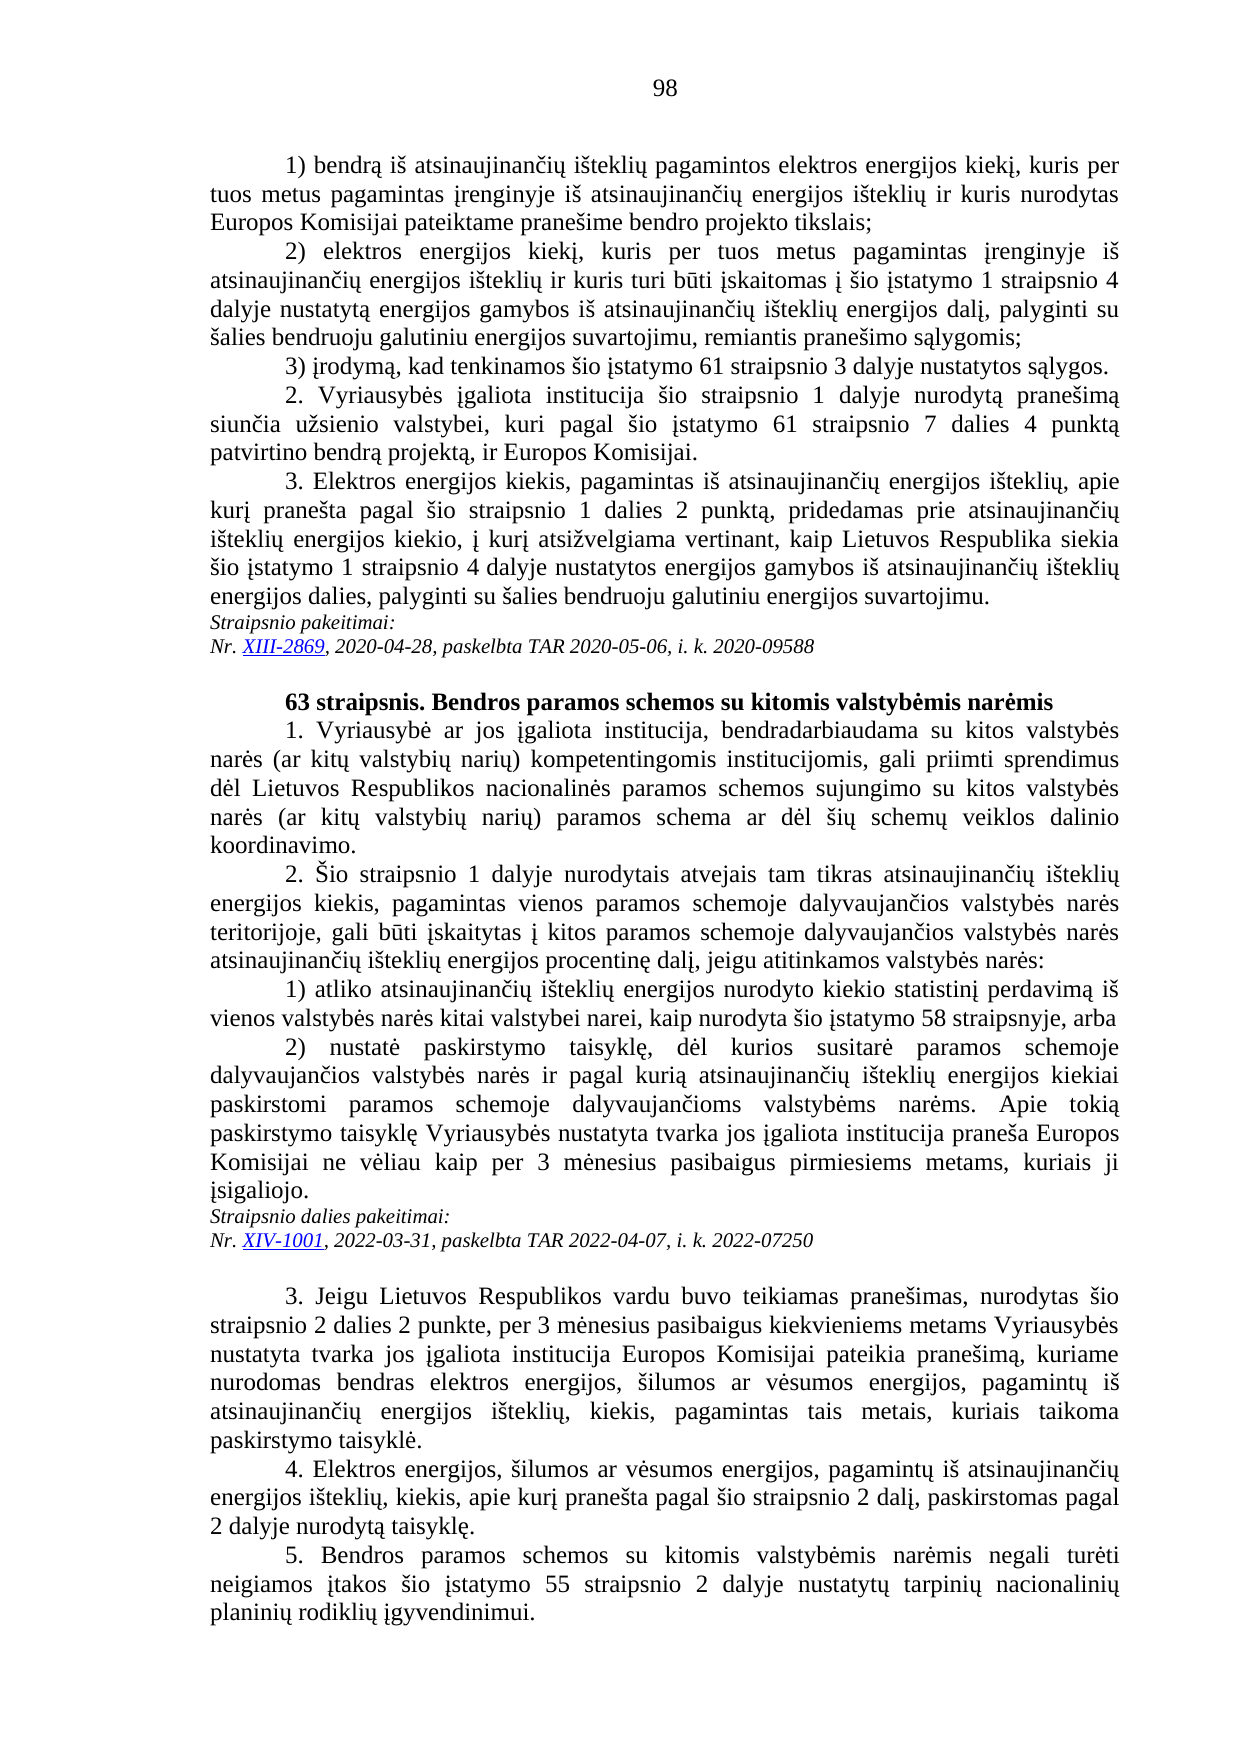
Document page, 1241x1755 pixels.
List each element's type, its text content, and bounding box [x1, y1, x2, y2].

text 2) elektros energijos kiekį, kuris per tuos metus pagamintas įrenginyje iš atsinaujinančių energijos išteklių ir kuris turi būti įskaitomas į šio įstatymo 1 straipsnio 4 dalyje nustatytą energijos gamybos iš atsinaujinančių išteklių energijos dalį, palyginti su šalies bendruoju galutiniu energijos suvartojimu, remiantis pranešimo sąlygomis; [210, 236, 1120, 351]
text 3. Elektros energijos kiekis, pagamintas iš atsinaujinančių energijos išteklių, apie kurį pranešta pagal šio straipsnio 1 dalies 2 punktą, pridedamas prie atsinaujinančių išteklių energijos kiekio, į kurį atsižvelgiama vertinant, kaip Lietuvos Respublika siekia šio įstatymo 1 straipsnio 4 dalyje nustatytos energijos gamybos iš atsinaujinančių išteklių energijos dalies, palyginti su šalies bendruoju galutiniu energijos suvartojimu. [210, 466, 1120, 610]
text 4. Elektros energijos, šilumos ar vėsumos energijos, pagamintų iš atsinaujinančių energijos išteklių, kiekis, apie kurį pranešta pagal šio straipsnio 2 dalį, paskirstomas pagal 2 dalyje nurodytą taisyklę. [210, 1454, 1120, 1540]
text 2. Vyriausybės įgaliota institucija šio straipsnio 1 dalyje nurodytą pranešimą siunčia užsienio valstybei, kuri pagal šio įstatymo 61 straipsnio 7 dalies 4 punktą patvirtino bendrą projektą, ir Europos Komisijai. [210, 380, 1120, 466]
text 1. Vyriausybė ar jos įgaliota institucija, bendradarbiaudama su kitos valstybės narės (ar kitų valstybių narių) kompetentingomis institucijomis, gali priimti sprendimus dėl Lietuvos Respublikos nacionalinės paramos schemos sujungimo su kitos valstybės narės (ar kitų valstybių narių) paramos schema ar dėl šių schemų veiklos dalinio koordinavimo. [210, 716, 1120, 859]
text 5. Bendros paramos schemos su kitomis valstybėmis narėmis negali turėti neigiamos įtakos šio įstatymo 55 straipsnio 2 dalyje nustatytų tarpinių nacionalinių planinių rodiklių įgyvendinimui. [210, 1540, 1120, 1626]
text 3. Jeigu Lietuvos Respublikos vardu buvo teikiamas pranešimas, nurodytas šio straipsnio 2 dalies 2 punkte, per 3 mėnesius pasibaigus kiekvieniems metams Vyriausybės nustatyta tvarka jos įgaliota institucija Europos Komisijai pateikia pranešimą, kuriame nurodomas bendras elektros energijos, šilumos ar vėsumos energijos, pagamintų iš atsinaujinančių energijos išteklių, kiekis, pagamintas tais metais, kuriais taikoma paskirstymo taisyklė. [210, 1281, 1120, 1454]
text 2) nustatė paskirstymo taisyklę, dėl kurios susitarė paramos schemoje dalyvaujančios valstybės narės ir pagal kurią atsinaujinančių išteklių energijos kiekiai paskirstomi paramos schemoje dalyvaujančioms valstybėms narėms. Apie tokią paskirstymo taisyklę Vyriausybės nustatyta tvarka jos įgaliota institucija praneša Europos Komisijai ne vėliau kaip per 3 mėnesius pasibaigus pirmiesiems metams, kuriais ji įsigaliojo. [210, 1032, 1120, 1204]
text 1) bendrą iš atsinaujinančių išteklių pagamintos elektros energijos kiekį, kuris per tuos metus pagamintas įrenginyje iš atsinaujinančių energijos išteklių ir kuris nurodytas Europos Komisijai pateiktame pranešime bendro projekto tikslais; [210, 150, 1120, 236]
text 2. Šio straipsnio 1 dalyje nurodytais atvejais tam tikras atsinaujinančių išteklių energijos kiekis, pagamintas vienos paramos schemoje dalyvaujančios valstybės narės teritorijoje, gali būti įskaitytas į kitos paramos schemoje dalyvaujančios valstybės narės atsinaujinančių išteklių energijos procentinę dalį, jeigu atitinkamos valstybės narės: [210, 859, 1120, 974]
text Straipsnio pakeitimai: [210, 610, 1120, 634]
text 63 straipsnis. Bendros paramos schemos su kitomis valstybėmis narėmis [210, 687, 1120, 716]
text 3) įrodymą, kad tenkinamos šio įstatymo 61 straipsnio 3 dalyje nustatytos sąlygos. [210, 351, 1120, 380]
text Straipsnio dalies pakeitimai: [210, 1204, 1120, 1228]
text 1) atliko atsinaujinančių išteklių energijos nurodyto kiekio statistinį perdavimą iš vienos valstybės narės kitai valstybei narei, kaip nurodyta šio įstatymo 58 straipsnyje, arba [210, 974, 1120, 1032]
text Nr. XIV-1001, 2022-03-31, paskelbta TAR 2022-04-07, i. k. 2022-07250 [210, 1228, 1120, 1252]
text Nr. XIII-2869, 2020-04-28, paskelbta TAR 2020-05-06, i. k. 2020-09588 [210, 634, 1120, 658]
